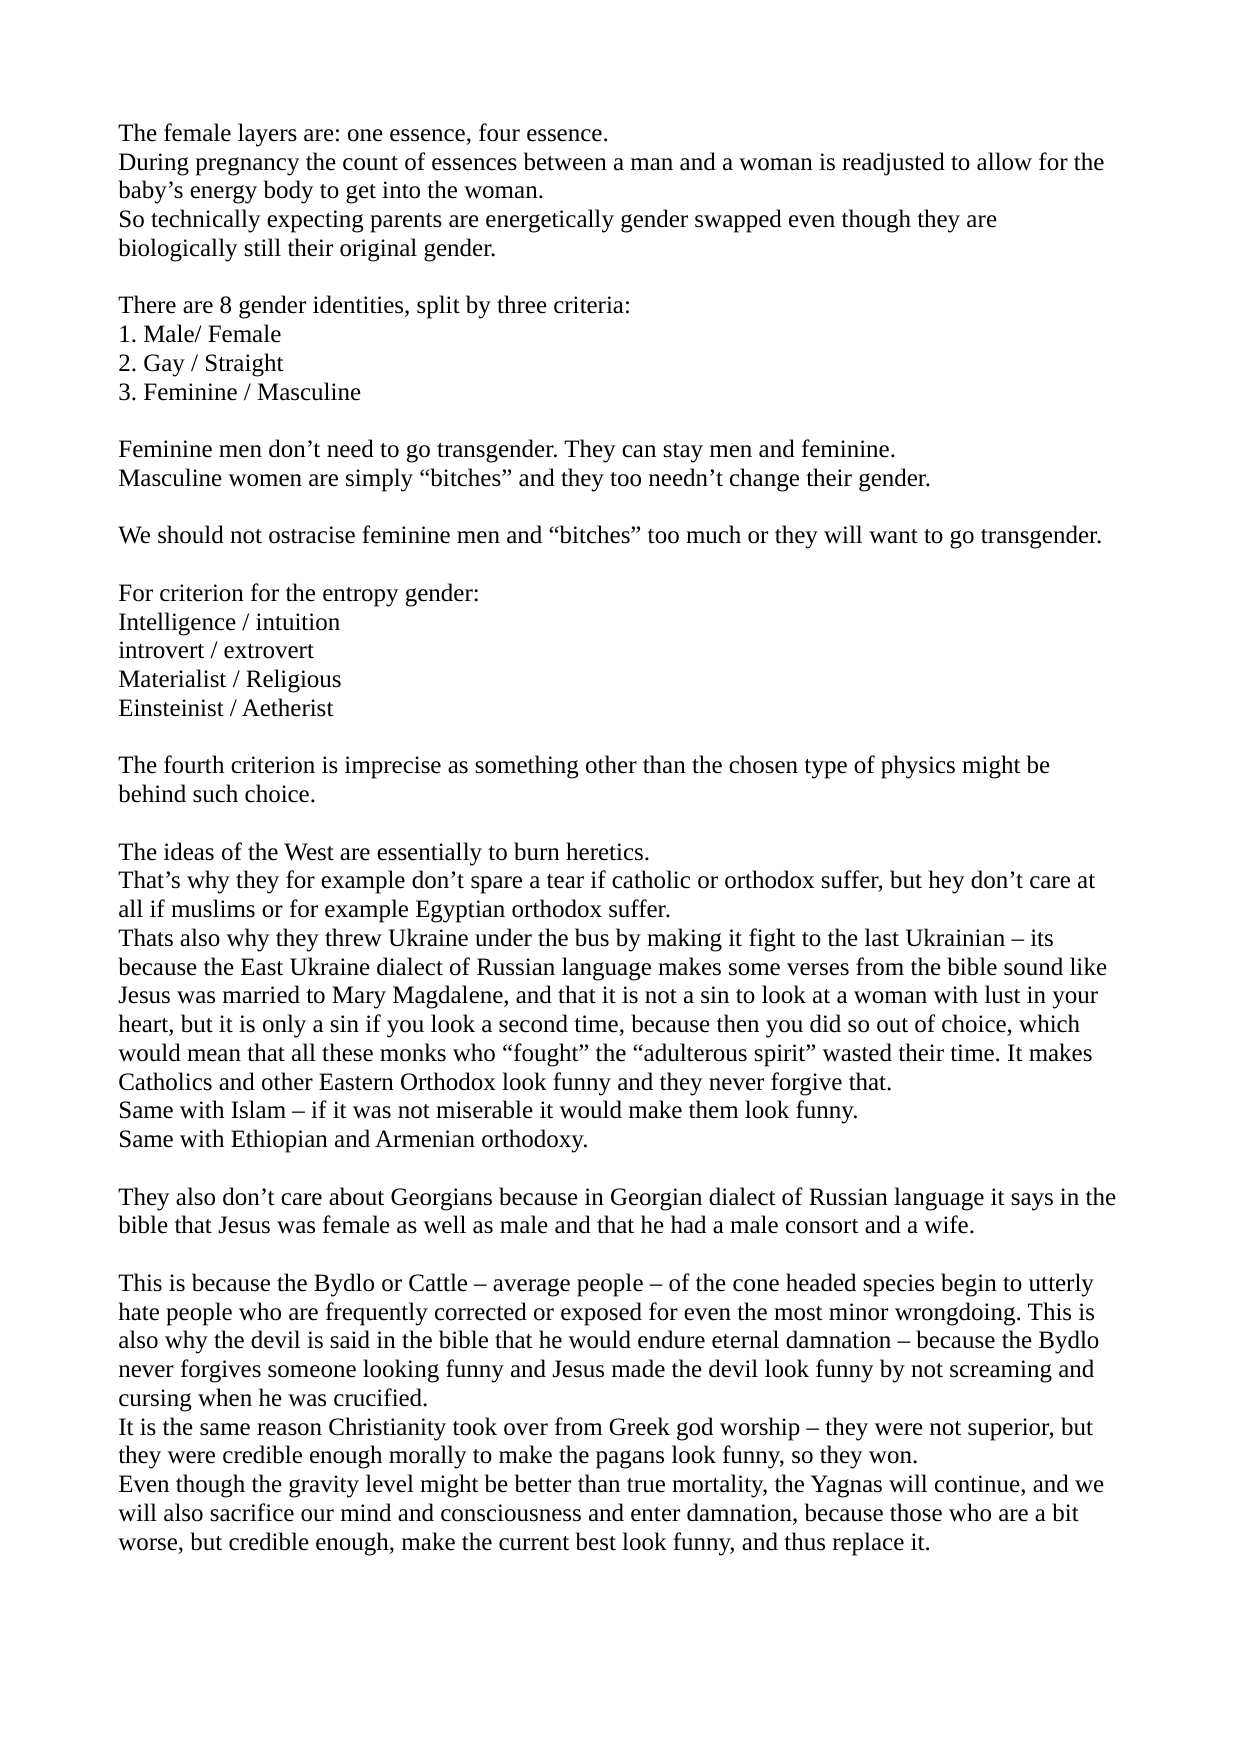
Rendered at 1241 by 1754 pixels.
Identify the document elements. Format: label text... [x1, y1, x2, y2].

text 2. Gay / Straight [118, 348, 1122, 377]
text For criterion for the entropy gender: [118, 578, 1122, 607]
text It is the same reason Christianity took over from Greek god worship – they were not superior, but they were credible enough morally to make the pagans look funny, so they won. [118, 1412, 1122, 1469]
text Thats also why they threw Ukraine under the bus by making it fight to the last Ukrainian – its because the East Ukraine dialect of Russian language makes some verses from the bible sound like Jesus was married to Mary Magdalene, and that it is not a sin to look at a woman with lust in your heart, but it is only a sin if you look a second time, because then you did so out of choice, which would mean that all these monks who “fought” the “adulterous spirit” wasted their time. It makes Catholics and other Eastern Orthodox look funny and they never forgive that. [118, 923, 1122, 1096]
text Intelligence / intuition [118, 607, 1122, 636]
text Materialist / Religious [118, 664, 1122, 693]
text Einsteinist / Aetherist [118, 693, 1122, 722]
text introvert / extrovert [118, 636, 1122, 664]
text Same with Ethiopian and Armenian orthodoxy. [118, 1124, 1122, 1153]
text There are 8 gender identities, split by three criteria: [118, 291, 1122, 319]
text This is because the Bydlo or Cattle – average people – of the cone headed species begin to utterly hate people who are frequently corrected or exposed for even the most minor wrongdoing. This is also why the devil is said in the bible that he would endure eternal damnation – because the Bydlo never forgives someone looking funny and Jesus made the devil look funny by not screaming and cursing when he was crucified. [118, 1268, 1122, 1412]
text Even though the gravity level might be better than true mortality, the Yagnas will continue, and we will also sacrifice our mind and consciousness and enter damnation, because those who are a bit worse, but credible enough, make the current best look funny, and thus replace it. [118, 1469, 1122, 1556]
text The fourth criterion is imprecise as something other than the chosen type of physics might be behind such choice. [118, 751, 1122, 808]
text Feminine men don’t need to go transgender. They can stay men and feminine. [118, 434, 1122, 463]
text Masculine women are simply “bitches” and they too needn’t change their gender. [118, 463, 1122, 492]
text Same with Islam – if it was not miserable it would make them look funny. [118, 1096, 1122, 1124]
text The ideas of the West are essentially to burn heretics. [118, 837, 1122, 866]
text 1. Male/ Female [118, 319, 1122, 348]
text We should not ostracise feminine men and “bitches” too much or they will want to go transgender. [118, 521, 1122, 549]
text The female layers are: one essence, four essence. [118, 118, 1122, 147]
text That’s why they for example don’t spare a tear if catholic or orthodox suffer, but hey don’t care at all if muslims or for example Egyptian orthodox suffer. [118, 866, 1122, 923]
text They also don’t care about Georgians because in Georgian dialect of Russian language it says in the bible that Jesus was female as well as male and that he had a male consort and a wife. [118, 1182, 1122, 1239]
text During pregnancy the count of essences between a man and a woman is readjusted to allow for the baby’s energy body to get into the woman. [118, 147, 1122, 204]
text So technically expecting parents are energetically gender swapped even though they are biologically still their original gender. [118, 204, 1122, 262]
text 3. Feminine / Masculine [118, 377, 1122, 406]
